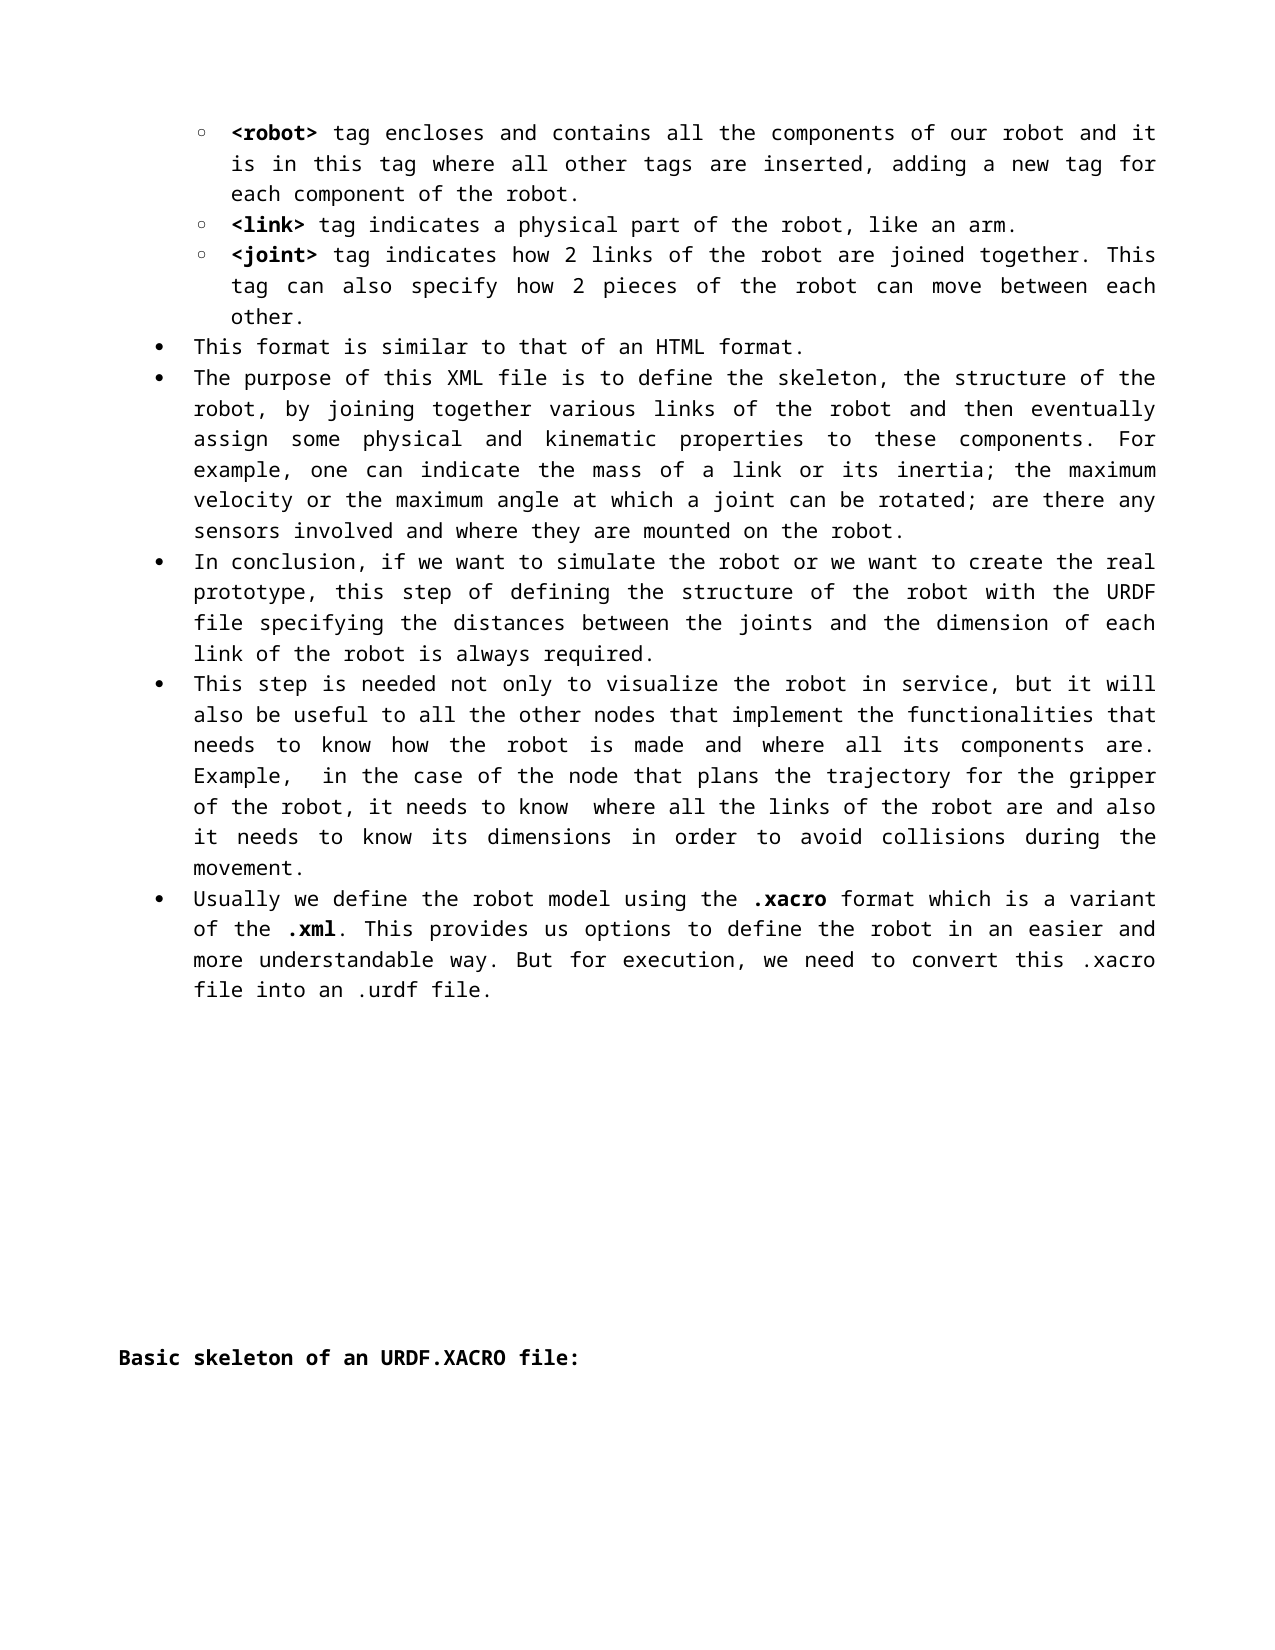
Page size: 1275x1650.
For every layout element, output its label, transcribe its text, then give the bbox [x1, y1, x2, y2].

list <link> tag indicates a physical part of the robot, like an arm. [193, 210, 1157, 238]
list In conclusion, if we want to simulate the robot or we want to create the real prototype, this step of defining the structure of the robot with the URDF file specifying the distances between the joints and the dimension of each link of the robot is always required. [156, 547, 1157, 667]
list <joint> tag indicates how 2 links of the robot are joined together. This tag can also specify how 2 pieces of the robot can move between each other. [193, 241, 1157, 330]
list This step is needed not only to visualize the robot in service, but it will also be useful to all the other nodes that implement the functionalities that needs to know how the robot is made and where all its components are. Example, in the case of the node that plans the trajectory for the gripper of the robot, it needs to know where all the links of the robot are and also it needs to know its dimensions in order to avoid collisions during the movement. [156, 669, 1157, 882]
list Usually we define the robot model using the .xacro format which is a variant of the .xml. This provides us options to define the robot in an easier and more understandable way. But for execution, we need to convert this .xacro file into an .urdf file. [156, 884, 1157, 1004]
text Basic skeleton of an URDF.XACRO file: [118, 1343, 1157, 1372]
list <robot> tag encloses and contains all the components of our robot and it is in this tag where all other tags are inserted, adding a new tag for each component of the robot. [193, 118, 1157, 208]
list This format is similar to that of an HTML format. [156, 332, 1157, 361]
list The purpose of this XML file is to define the skeleton, the structure of the robot, by joining together various links of the robot and then eventually assign some physical and kinematic properties to these components. For example, one can indicate the mass of a link or its inertia; the maximum velocity or the maximum angle at which a joint can be rotated; are there any sensors involved and where they are mounted on the robot. [156, 363, 1157, 545]
